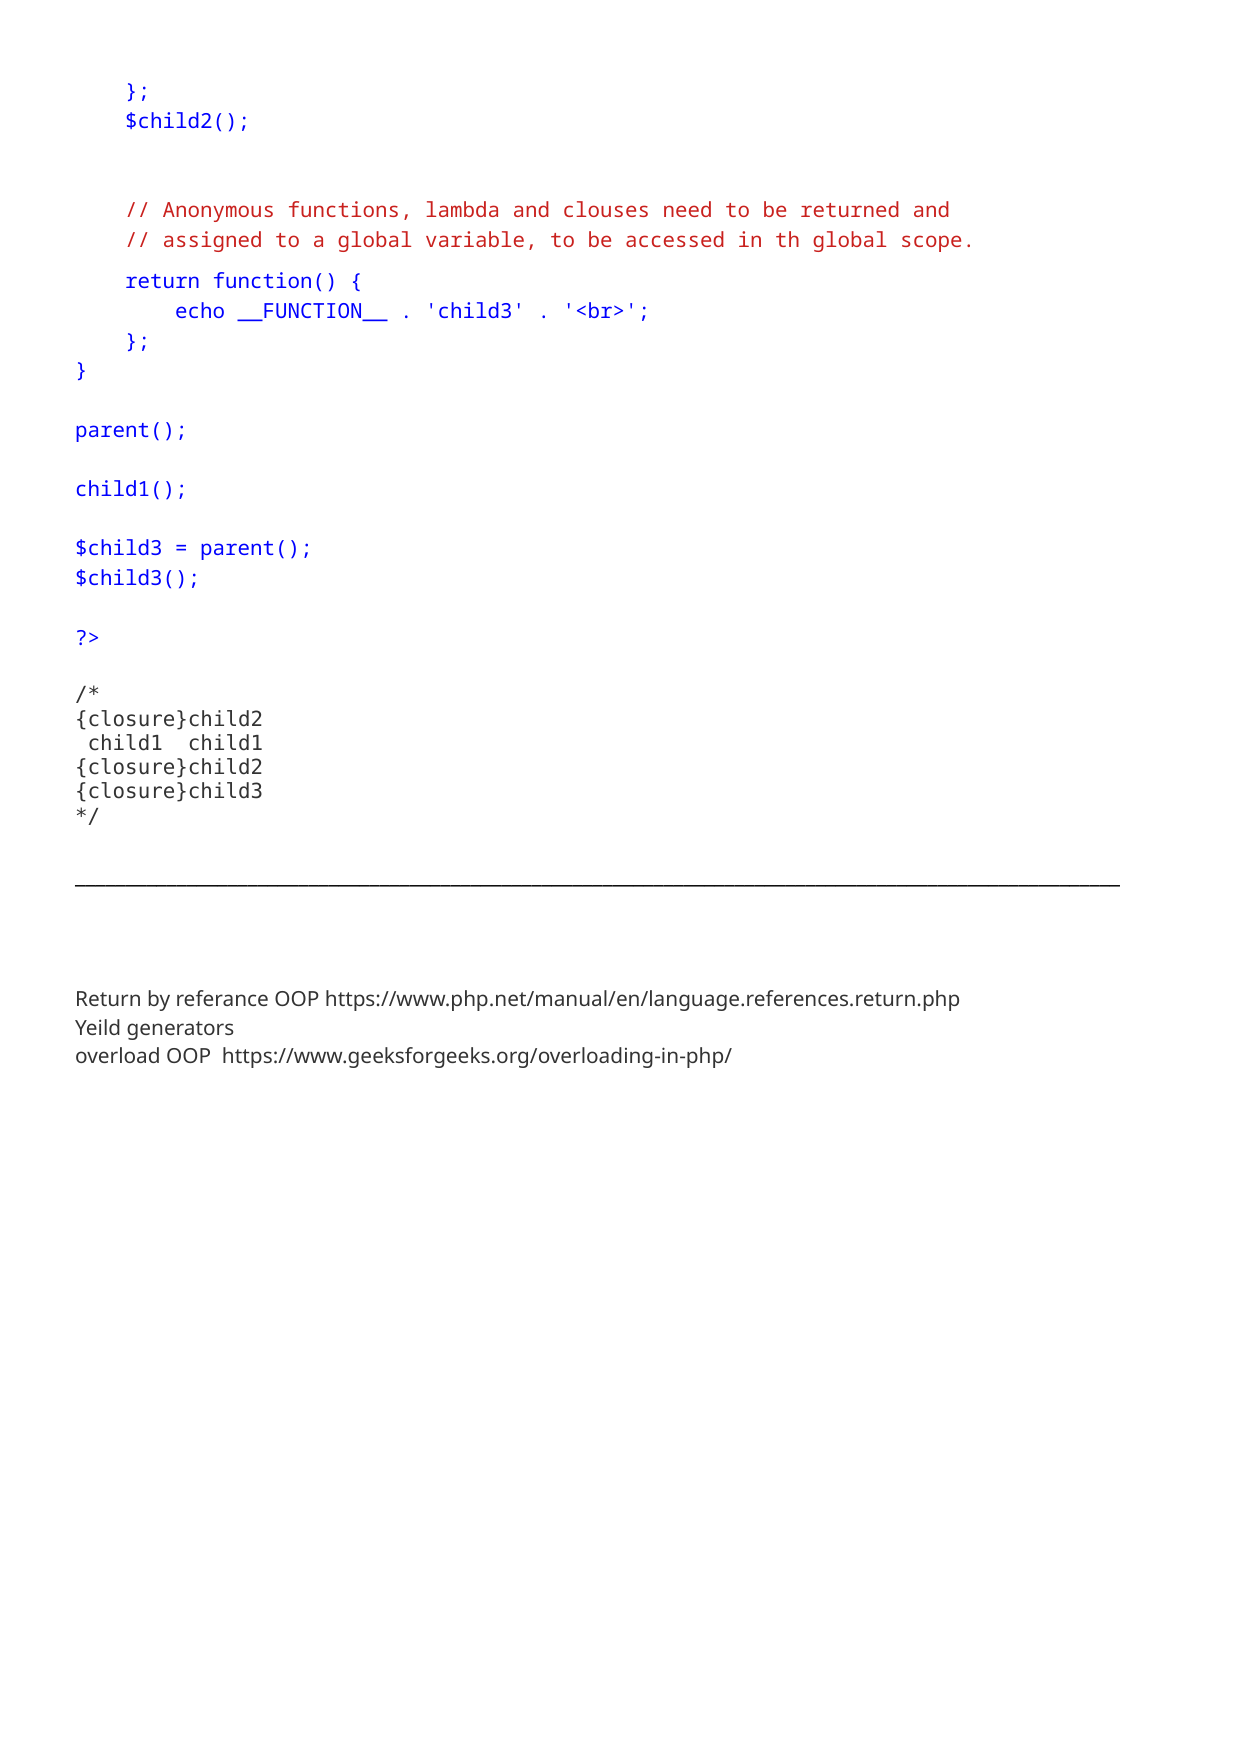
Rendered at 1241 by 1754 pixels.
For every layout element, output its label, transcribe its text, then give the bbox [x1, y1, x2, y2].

text parent(); [75, 413, 1166, 443]
text }; [75, 324, 1166, 354]
text ?> [75, 621, 1166, 651]
text return function() { [75, 265, 1166, 295]
text overload OOP https://www.geeksforgeeks.org/overloading-in-php/ [75, 1041, 1166, 1069]
text echo __FUNCTION__ . 'child3' . '<br>'; [75, 295, 1166, 324]
text // assigned to a global variable, to be accessed in th global scope. [75, 223, 1166, 253]
text // Anonymous functions, lambda and clouses need to be returned and [75, 194, 1166, 223]
text }; [75, 75, 1166, 105]
text */ [75, 804, 1166, 828]
text $child3(); [75, 562, 1166, 592]
text _______________________________________________________________________________________________________ [75, 859, 1166, 890]
text {closure}child2 child1 child1 {closure}child2 {closure}child3 [75, 707, 1166, 804]
text $child2(); [75, 105, 1166, 134]
text $child3 = parent(); [75, 532, 1166, 562]
text Return by referance OOP https://www.php.net/manual/en/language.references.return.php [75, 984, 1166, 1013]
text Yeild generators [75, 1013, 1166, 1041]
text /* [75, 682, 1166, 707]
text } [75, 354, 1166, 384]
text child1(); [75, 473, 1166, 503]
